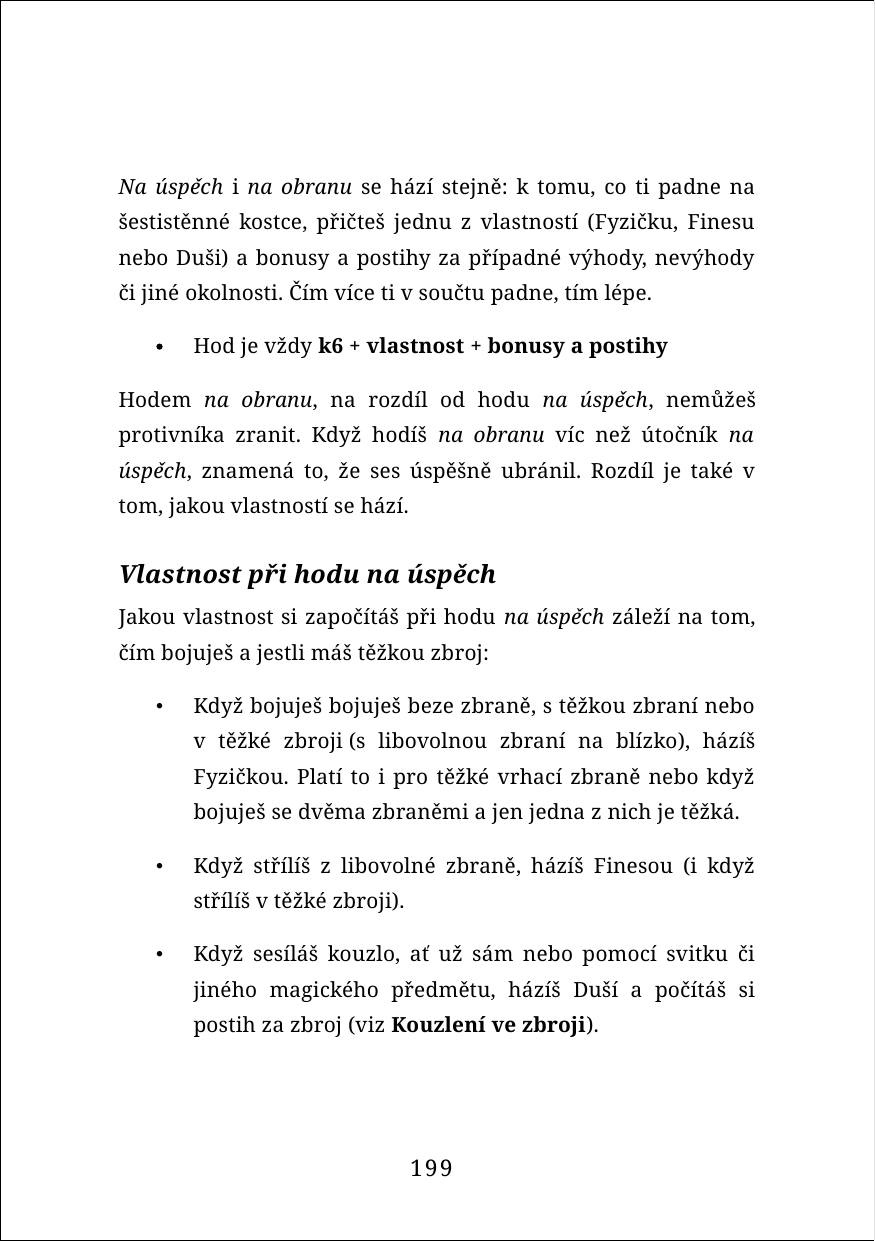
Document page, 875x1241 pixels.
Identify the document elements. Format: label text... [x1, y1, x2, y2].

list Když střílíš z libovolné zbraně, házíš Finesou (i když střílíš v těžké zbroji). [156, 851, 756, 915]
list Když bojuješ bojuješ beze zbraně, s těžkou zbraní nebo v těžké zbroji (s libovolnou zbraní na blízko), házíš Fyzičkou. Platí to i pro těžké vrhací zbraně nebo když bojuješ se dvěma zbraněmi a jen jedna z nich je těžká. [156, 691, 756, 826]
list Když sesíláš kouzlo, ať už sám nebo pomocí svitku či jiného magického předmětu, házíš Duší a počítáš si postih za zbroj (viz Kouzlení ve zbroji). [156, 939, 756, 1039]
subtitle Vlastnost při hodu na úspěch [118, 556, 756, 590]
text Jakou vlastnost si započítáš při hodu na úspěch záleží na tom, čím bojuješ a jestli máš těžkou zbroj: [118, 602, 756, 666]
text Hodem na obranu, na rozdíl od hodu na úspěch, nemůžeš protivníka zranit. Když hodíš na obranu víc než útočník na úspěch, znamená to, že ses úspěšně ubránil. Rozdíl je také v tom, jakou vlastností se hází. [118, 385, 756, 520]
list Hod je vždy k6 + vlastnost + bonusy a postihy [156, 332, 756, 360]
text Na úspěch i na obranu se hází stejně: k tomu, co ti padne na šestistěnné kostce, přičteš jednu z vlastností (Fyzičku, Finesu nebo Duši) a bonusy a postihy za případné výhody, nevýhody či jiné okolnosti. Čím více ti v součtu padne, tím lépe. [118, 172, 756, 307]
